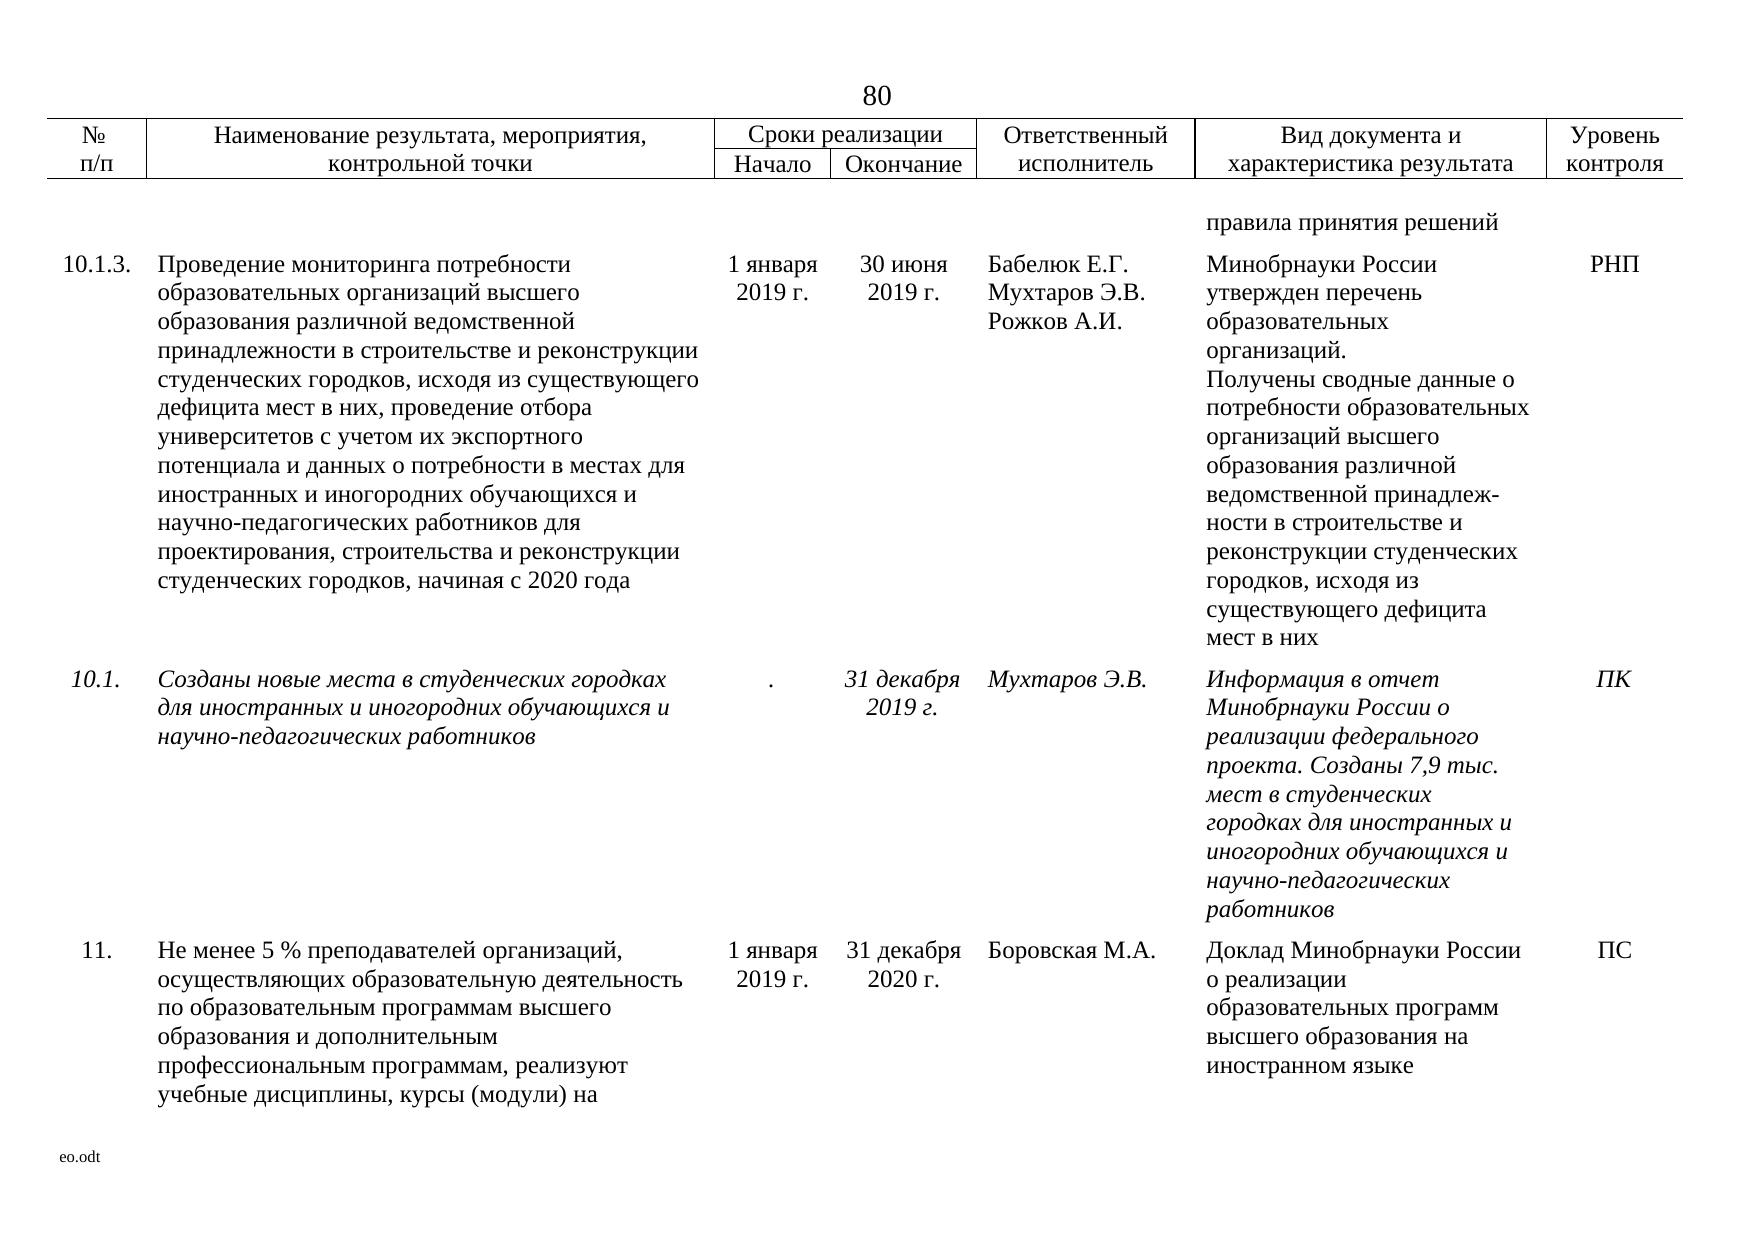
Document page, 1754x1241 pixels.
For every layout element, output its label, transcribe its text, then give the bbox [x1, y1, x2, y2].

table_cell 1 января 2019 г. [714, 249, 831, 664]
table_cell Мухтаров Э.В. [976, 664, 1195, 935]
table_cell Минобрнауки России утвержден перечень образовательных организаций. Получены сводные данные о потребности образовательных организаций высшего образования различной ведомственной принадлеж­ности в строительстве и реконструкции студенческих городков, исходя из существующего дефицита мест в них [1195, 249, 1546, 664]
table_cell 11. [47, 935, 146, 1107]
table_cell Не менее 5 % преподавателей организаций, осуществляющих образовательную деятельность по образовательным программам высшего образования и дополнительным профессиональным программам, реализуют учебные дисциплины, курсы (модули) на [146, 935, 714, 1107]
table_cell [1546, 208, 1683, 249]
table_cell Доклад Минобрнауки России о реализации образовательных программ высшего образования на иностранном языке [1195, 935, 1546, 1107]
table_cell 30 июня 2019 г. [831, 249, 976, 664]
table_cell Созданы новые места в студенческих городках для иностранных и иногородних обучающихся и научно-педагогических работников [146, 664, 714, 935]
table_cell 31 декабря 2019 г. [831, 664, 976, 935]
table_cell Окончание [831, 149, 976, 178]
table_header Уровень контроля [1547, 119, 1683, 178]
table_cell [47, 179, 146, 207]
table_cell 10.1.3. [47, 249, 146, 664]
table_cell [714, 179, 831, 207]
table_header № п/п [47, 119, 146, 178]
table_cell [1195, 179, 1546, 207]
table_cell [831, 179, 976, 207]
table_cell 31 декабря 2020 г. [831, 935, 976, 1107]
table_cell . [714, 664, 831, 935]
table_cell ПС [1546, 935, 1683, 1107]
table_cell [1546, 179, 1683, 207]
table_header Сроки реализации [715, 119, 976, 148]
table_cell ПК [1546, 664, 1683, 935]
table_cell Боровская М.А. [976, 935, 1195, 1107]
table_cell [831, 208, 976, 249]
table_cell 10.1. [47, 664, 146, 935]
table_cell [976, 179, 1195, 207]
table_header Вид документа и характеристика результата [1196, 119, 1546, 178]
table_cell Информация в отчет Минобрнауки России о реализации федерального проекта. Созданы 7,9 тыс. мест в студенческих городках для иностранных и иногородних обучающихся и научно-педагогических работников [1195, 664, 1546, 935]
table_cell правила принятия решений [1195, 208, 1546, 249]
table_cell Начало [715, 149, 830, 178]
table_cell [146, 179, 714, 207]
table_cell [146, 208, 714, 249]
table_header Наименование результата, мероприятия, контрольной точки [147, 119, 714, 178]
table_cell [47, 208, 146, 249]
table_header Ответственный исполнитель [977, 119, 1194, 178]
table_cell [714, 208, 831, 249]
table_cell 1 января 2019 г. [714, 935, 831, 1107]
table_cell РНП [1546, 249, 1683, 664]
table_cell Бабелюк Е.Г. Мухтаров Э.В. Рожков А.И. [976, 249, 1195, 664]
table_cell Проведение мониторинга потребности образовательных организаций высшего образования различной ведомственной принадлежности в строительстве и реконструкции студенческих городков, исходя из существующего дефицита мест в них, проведение отбора университетов с учетом их экспортного потенциала и данных о потребности в местах для иностранных и иногородних обучающихся и научно-педагогических работников для проектирования, строительства и реконструкции студенческих городков, начиная с 2020 года [146, 249, 714, 664]
table_cell [976, 208, 1195, 249]
